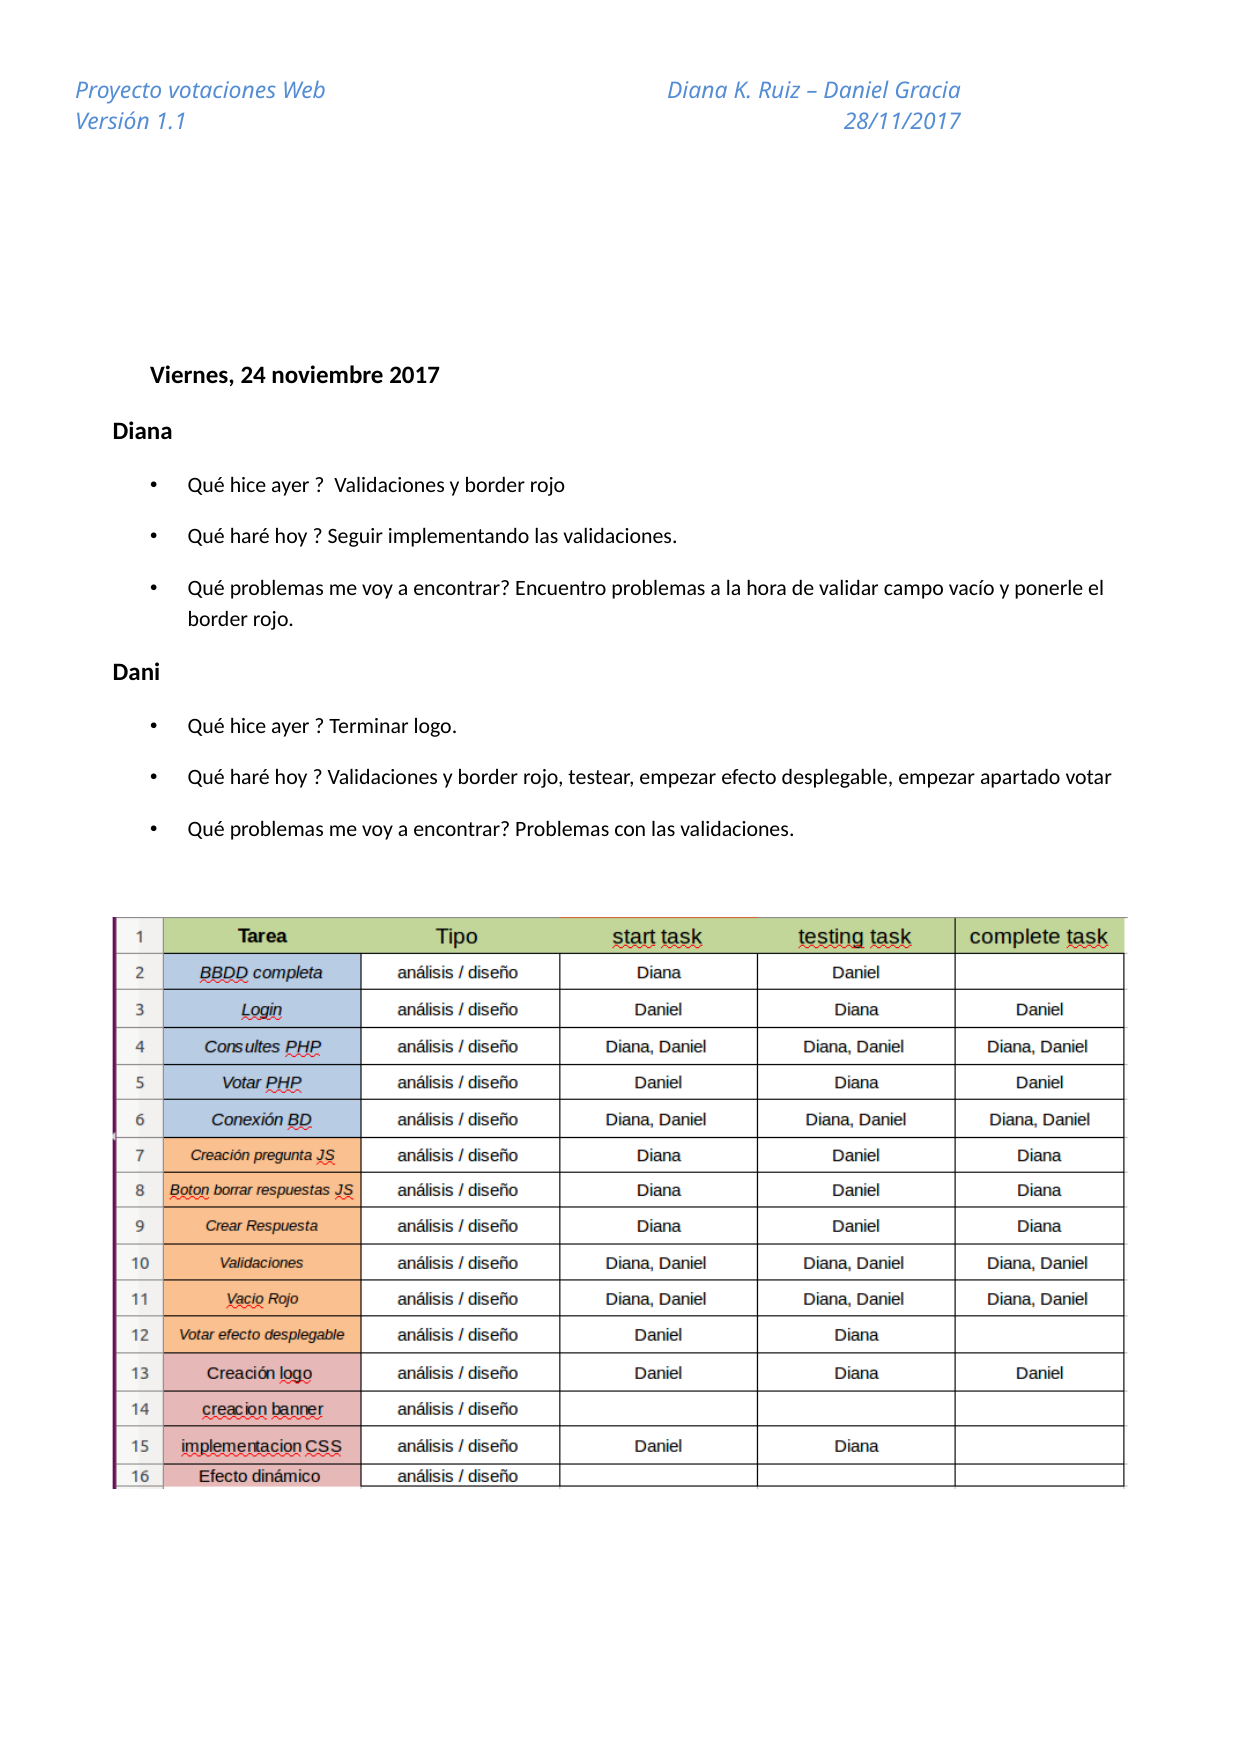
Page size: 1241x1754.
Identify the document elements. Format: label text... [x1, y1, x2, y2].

list Qué haré hoy ? Seguir implementando las validaciones. [150, 523, 1165, 549]
list Qué hice ayer ? Terminar logo. [150, 712, 1165, 739]
list Qué hice ayer ? Validaciones y border rojo [150, 471, 1165, 498]
text Viernes, 24 noviembre 2017 [150, 359, 1165, 390]
text Diana [112, 415, 1165, 446]
text Dani [112, 656, 1165, 687]
list Qué haré hoy ? Validaciones y border rojo, testear, empezar efecto desplegable, empezar apartado votar [150, 763, 1165, 790]
list Qué problemas me voy a encontrar? Problemas con las validaciones. [150, 815, 1165, 842]
picture [112, 917, 1128, 1489]
list Qué problemas me voy a encontrar? Encuentro problemas a la hora de validar campo vacío y ponerle el border rojo. [150, 574, 1165, 631]
